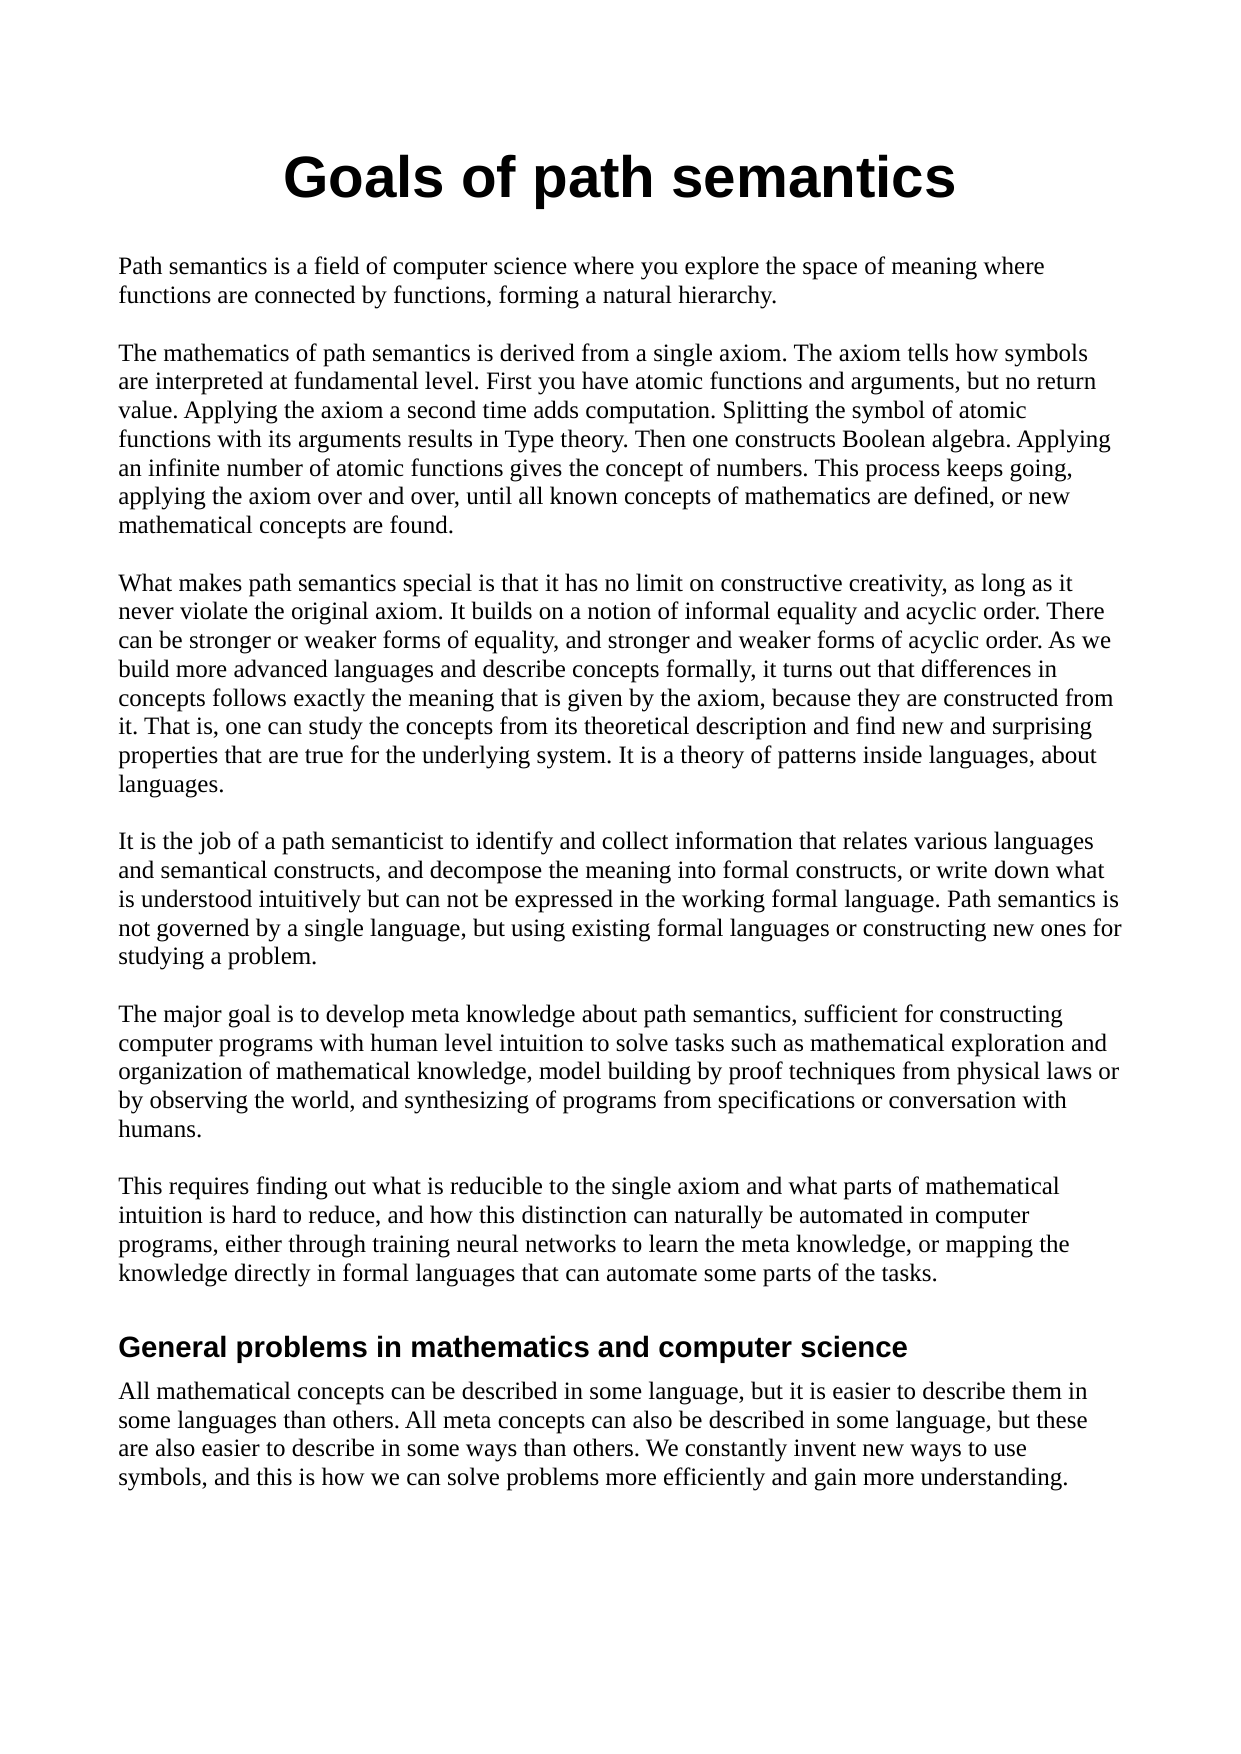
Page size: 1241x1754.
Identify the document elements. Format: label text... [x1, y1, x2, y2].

text It is the job of a path semanticist to identify and collect information that relates various languages and semantical constructs, and decompose the meaning into formal constructs, or write down what is understood intuitively but can not be expressed in the working formal language. Path semantics is not governed by a single language, but using existing formal languages or constructing new ones for studying a problem. [118, 826, 1122, 970]
text Path semantics is a field of computer science where you explore the space of meaning where functions are connected by functions, forming a natural hierarchy. [118, 251, 1122, 309]
text This requires finding out what is reducible to the single axiom and what parts of mathematical intuition is hard to reduce, and how this distinction can naturally be automated in computer programs, either through training neural networks to learn the meta knowledge, or mapping the knowledge directly in formal languages that can automate some parts of the tasks. [118, 1171, 1122, 1286]
title Goals of path semantics [118, 143, 1122, 210]
text What makes path semantics special is that it has no limit on constructive creativity, as long as it never violate the original axiom. It builds on a notion of informal equality and acyclic order. There can be stronger or weaker forms of equality, and stronger and weaker forms of acyclic order. As we build more advanced languages and describe concepts formally, it turns out that differences in concepts follows exactly the meaning that is given by the axiom, because they are constructed from it. That is, one can study the concepts from its theoretical description and find new and surprising properties that are true for the underlying system. It is a theory of patterns inside languages, about languages. [118, 568, 1122, 798]
text The major goal is to develop meta knowledge about path semantics, sufficient for constructing computer programs with human level intuition to solve tasks such as mathematical exploration and organization of mathematical knowledge, model building by proof techniques from physical laws or by observing the world, and synthesizing of programs from specifications or conversation with humans. [118, 999, 1122, 1143]
subtitle General problems in mathematics and computer science [118, 1330, 1122, 1363]
text The mathematics of path semantics is derived from a single axiom. The axiom tells how symbols are interpreted at fundamental level. First you have atomic functions and arguments, but no return value. Applying the axiom a second time adds computation. Splitting the symbol of atomic functions with its arguments results in Type theory. Then one constructs Boolean algebra. Applying an infinite number of atomic functions gives the concept of numbers. This process keeps going, applying the axiom over and over, until all known concepts of mathematics are defined, or new mathematical concepts are found. [118, 338, 1122, 539]
text All mathematical concepts can be described in some language, but it is easier to describe them in some languages than others. All meta concepts can also be described in some language, but these are also easier to describe in some ways than others. We constantly invent new ways to use symbols, and this is how we can solve problems more efficiently and gain more understanding. [118, 1376, 1122, 1491]
